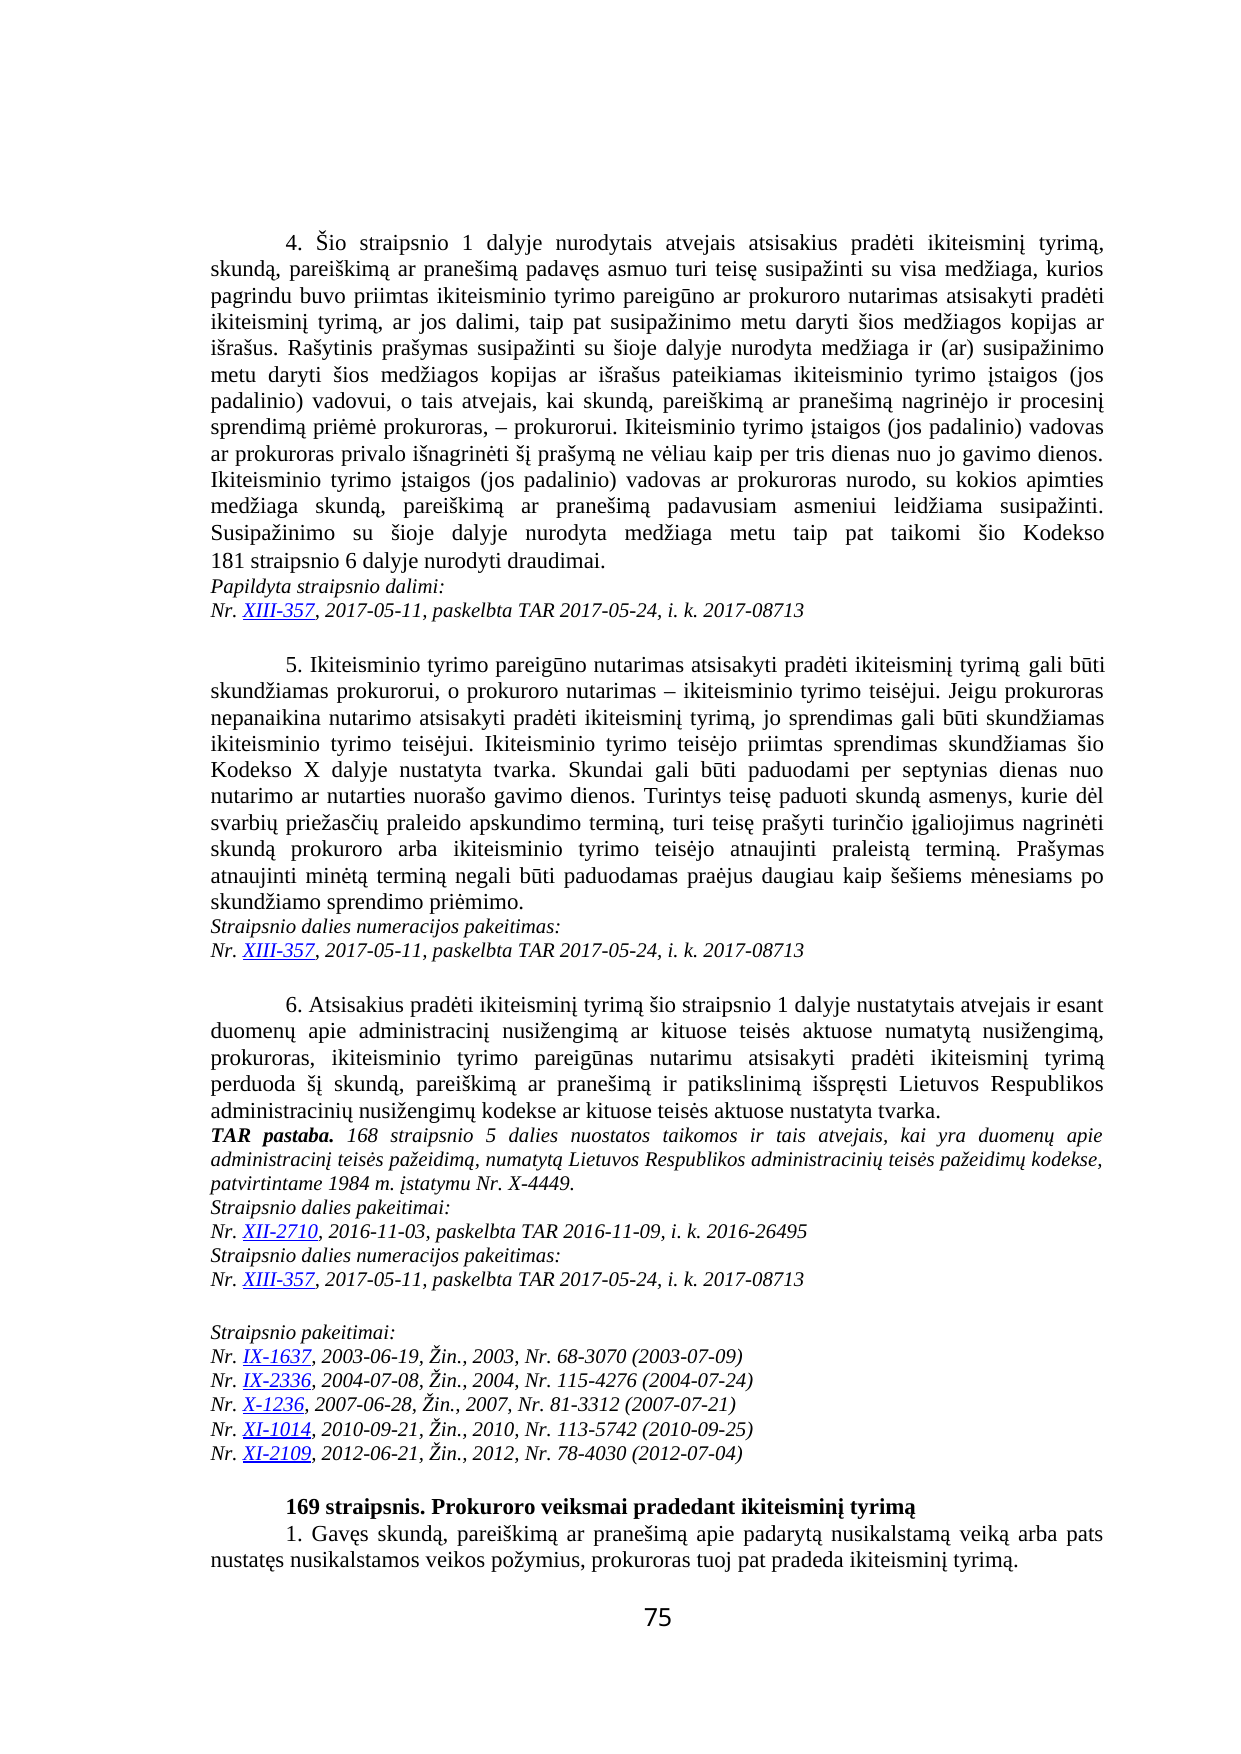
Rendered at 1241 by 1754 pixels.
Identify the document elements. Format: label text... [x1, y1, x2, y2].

text Straipsnio dalies numeracijos pakeitimas: [210, 914, 1105, 938]
text 5. Ikiteisminio tyrimo pareigūno nutarimas atsisakyti pradėti ikiteisminį tyrimą gali būti skundžiamas prokurorui, o prokuroro nutarimas – ikiteisminio tyrimo teisėjui. Jeigu prokuroras nepanaikina nutarimo atsisakyti pradėti ikiteisminį tyrimą, jo sprendimas gali būti skundžiamas ikiteisminio tyrimo teisėjui. Ikiteisminio tyrimo teisėjo priimtas sprendimas skundžiamas šio Kodekso X dalyje nustatyta tvarka. Skundai gali būti paduodami per septynias dienas nuo nutarimo ar nutarties nuorašo gavimo dienos. Turintys teisę paduoti skundą asmenys, kurie dėl svarbių priežasčių praleido apskundimo terminą, turi teisę prašyti turinčio įgaliojimus nagrinėti skundą prokuroro arba ikiteisminio tyrimo teisėjo atnaujinti praleistą terminą. Prašymas atnaujinti minėtą terminą negali būti paduodamas praėjus daugiau kaip šešiems mėnesiams po skundžiamo sprendimo priėmimo. [210, 651, 1105, 914]
text 6. Atsisakius pradėti ikiteisminį tyrimą šio straipsnio 1 dalyje nustatytais atvejais ir esant duomenų apie administracinį nusižengimą ar kituose teisės aktuose numatytą nusižengimą, prokuroras, ikiteisminio tyrimo pareigūnas nutarimu atsisakyti pradėti ikiteisminį tyrimą perduoda šį skundą, pareiškimą ar pranešimą ir patikslinimą išspręsti Lietuvos Respublikos administracinių nusižengimų kodekse ar kituose teisės aktuose nustatyta tvarka. [210, 991, 1105, 1123]
text Straipsnio pakeitimai: [210, 1320, 1105, 1344]
text Nr. IX-2336, 2004-07-08, Žin., 2004, Nr. 115-4276 (2004-07-24) [210, 1368, 1105, 1392]
text Straipsnio dalies pakeitimai: [210, 1195, 1105, 1219]
text Nr. XIII-357, 2017-05-11, paskelbta TAR 2017-05-24, i. k. 2017-08713 [210, 1267, 1105, 1291]
text 1. Gavęs skundą, pareiškimą ar pranešimą apie padarytą nusikalstamą veiką arba pats nustatęs nusikalstamos veikos požymius, prokuroras tuoj pat pradeda ikiteisminį tyrimą. [210, 1520, 1105, 1572]
text Nr. XIII-357, 2017-05-11, paskelbta TAR 2017-05-24, i. k. 2017-08713 [210, 938, 1105, 962]
text 169 straipsnis. Prokuroro veiksmai pradedant ikiteisminį tyrimą [210, 1493, 1105, 1520]
text Papildyta straipsnio dalimi: [210, 574, 1105, 598]
text Nr. IX-1637, 2003-06-19, Žin., 2003, Nr. 68-3070 (2003-07-09) [210, 1344, 1105, 1368]
text Nr. X-1236, 2007-06-28, Žin., 2007, Nr. 81-3312 (2007-07-21) [210, 1392, 1105, 1416]
text 4. Šio straipsnio 1 dalyje nurodytais atvejais atsisakius pradėti ikiteisminį tyrimą, skundą, pareiškimą ar pranešimą padavęs asmuo turi teisę susipažinti su visa medžiaga, kurios pagrindu buvo priimtas ikiteisminio tyrimo pareigūno ar prokuroro nutarimas atsisakyti pradėti ikiteisminį tyrimą, ar jos dalimi, taip pat susipažinimo metu daryti šios medžiagos kopijas ar išrašus. Rašytinis prašymas susipažinti su šioje dalyje nurodyta medžiaga ir (ar) susipažinimo metu daryti šios medžiagos kopijas ar išrašus pateikiamas ikiteisminio tyrimo įstaigos (jos padalinio) vadovui, o tais atvejais, kai skundą, pareiškimą ar pranešimą nagrinėjo ir procesinį sprendimą priėmė prokuroras, – prokurorui. Ikiteisminio tyrimo įstaigos (jos padalinio) vadovas ar prokuroras privalo išnagrinėti šį prašymą ne vėliau kaip per tris dienas nuo jo gavimo dienos. Ikiteisminio tyrimo įstaigos (jos padalinio) vadovas ar prokuroras nurodo, su kokios apimties medžiaga skundą, pareiškimą ar pranešimą padavusiam asmeniui leidžiama susipažinti. Susipažinimo su šioje dalyje nurodyta medžiaga metu taip pat taikomi šio Kodekso 181 straipsnio 6 dalyje nurodyti draudimai. [210, 229, 1105, 574]
text TAR pastaba. 168 straipsnio 5 dalies nuostatos taikomos ir tais atvejais, kai yra duomenų apie administracinį teisės pažeidimą, numatytą Lietuvos Respublikos administracinių teisės pažeidimų kodekse, patvirtintame 1984 m. įstatymu Nr. X-4449. [210, 1123, 1105, 1195]
text Nr. XIII-357, 2017-05-11, paskelbta TAR 2017-05-24, i. k. 2017-08713 [210, 598, 1105, 622]
text Straipsnio dalies numeracijos pakeitimas: [210, 1243, 1105, 1267]
text Nr. XI-2109, 2012-06-21, Žin., 2012, Nr. 78-4030 (2012-07-04) [210, 1441, 1105, 1464]
text Nr. XII-2710, 2016-11-03, paskelbta TAR 2016-11-09, i. k. 2016-26495 [210, 1219, 1105, 1243]
text Nr. XI-1014, 2010-09-21, Žin., 2010, Nr. 113-5742 (2010-09-25) [210, 1416, 1105, 1441]
